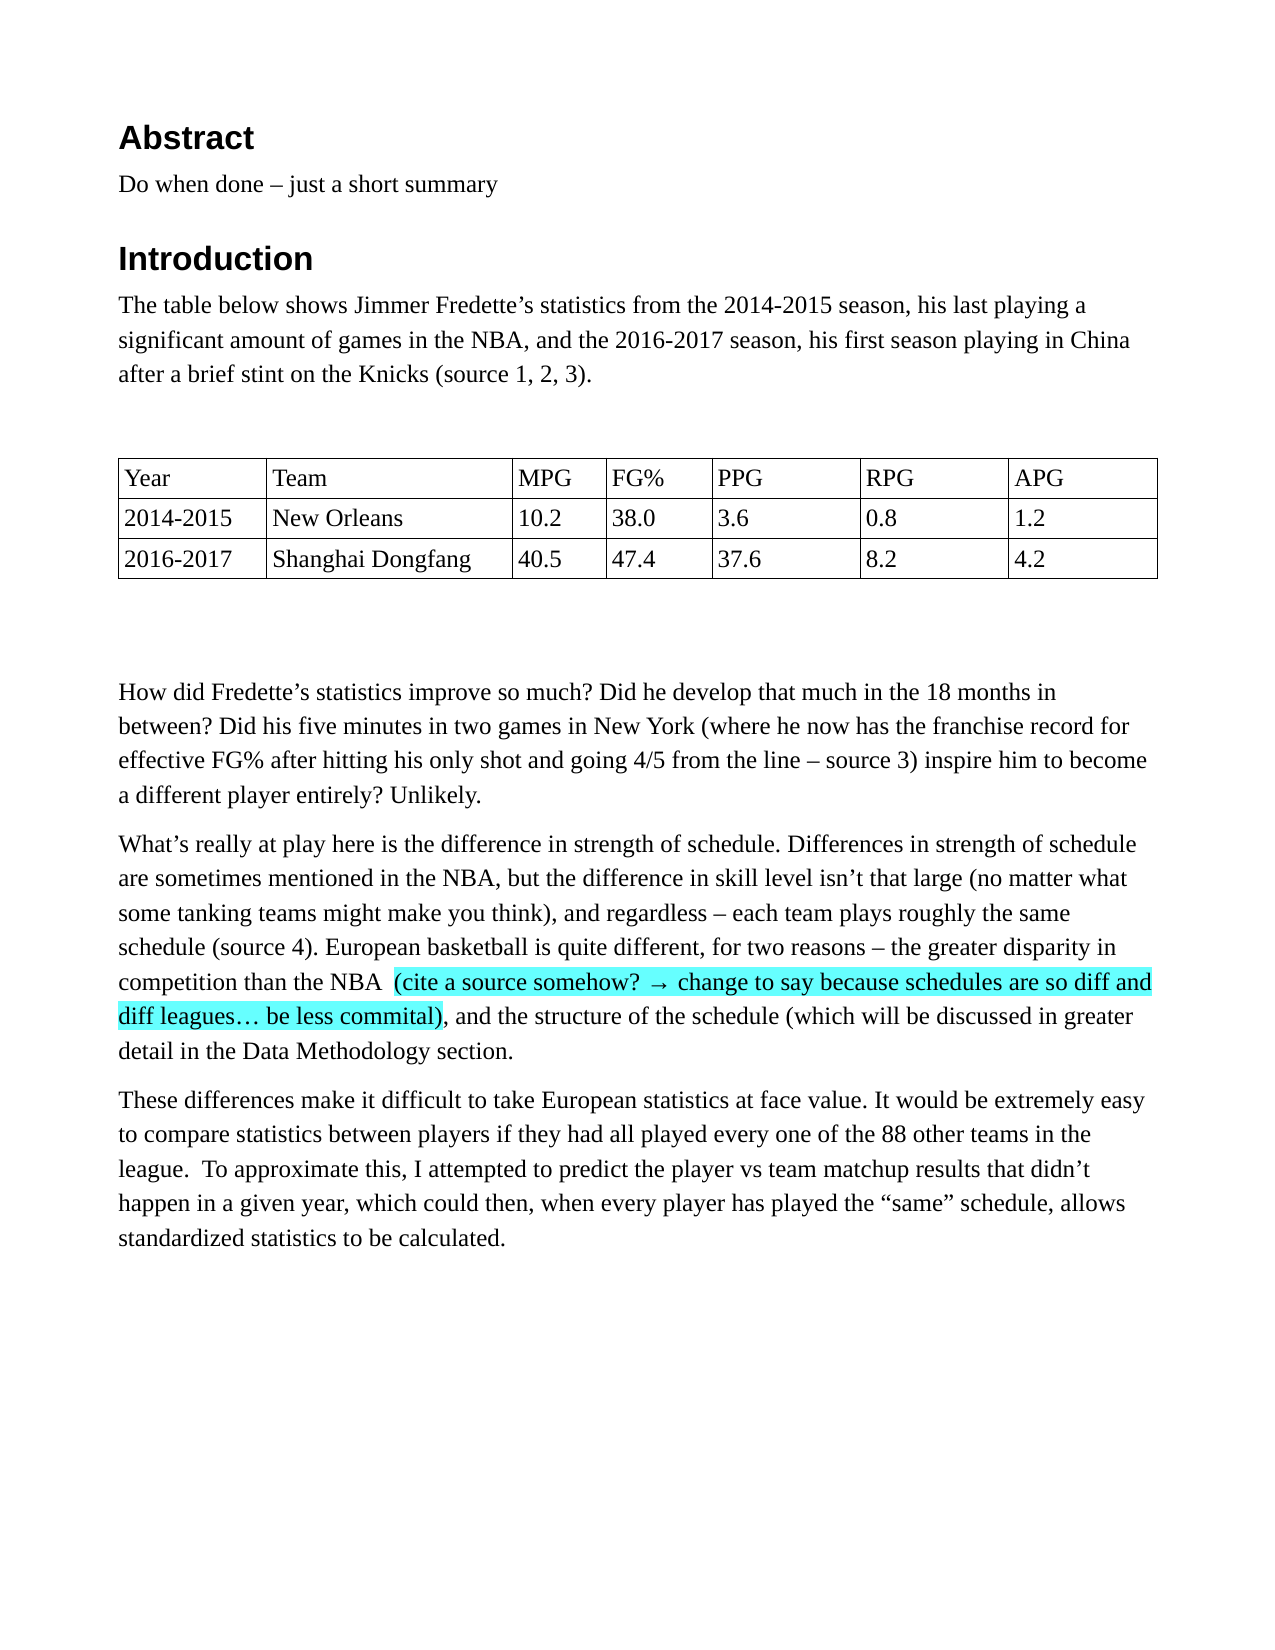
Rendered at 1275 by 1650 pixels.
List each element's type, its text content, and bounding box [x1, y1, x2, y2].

text How did Fredette’s statistics improve so much? Did he develop that much in the 18 months in between? Did his five minutes in two games in New York (where he now has the franchise record for effective FG% after hitting his only shot and going 4/5 from the line – source 3) inspire him to become a different player entirely? Unlikely. [118, 677, 1157, 809]
table_cell 40.5 [513, 539, 606, 578]
table_header MPG [513, 459, 606, 498]
table_cell 10.2 [513, 499, 606, 538]
table_cell 8.2 [861, 539, 1008, 578]
subtitle Abstract [118, 118, 1157, 157]
table_cell 47.4 [607, 539, 712, 578]
text The table below shows Jimmer Fredette’s statistics from the 2014-2015 season, his last playing a significant amount of games in the NBA, and the 2016-2017 season, his first season playing in China after a brief stint on the Knicks (source 1, 2, 3). [118, 290, 1157, 388]
text Do when done – just a short summary [118, 169, 1157, 198]
table_cell 2016-2017 [119, 539, 266, 578]
table_header FG% [607, 459, 712, 498]
table_cell 37.6 [713, 539, 860, 578]
table_cell New Orleans [267, 499, 512, 538]
text What’s really at play here is the difference in strength of schedule. Differences in strength of schedule are sometimes mentioned in the NBA, but the difference in skill level isn’t that large (no matter what some tanking teams might make you think), and regardless – each team plays roughly the same schedule (source 4). European basketball is quite different, for two reasons – the greater disparity in competition than the NBA (cite a source somehow? → change to say because schedules are so diff and diff leagues… be less commital), and the structure of the schedule (which will be discussed in greater detail in the Data Methodology section. [118, 829, 1157, 1065]
table_cell 3.6 [713, 499, 860, 538]
subtitle Introduction [118, 239, 1157, 278]
table_header RPG [861, 459, 1008, 498]
table_header PPG [713, 459, 860, 498]
table_header Year [119, 459, 266, 498]
table_cell 1.2 [1009, 499, 1157, 538]
table_cell 38.0 [607, 499, 712, 538]
table_cell 2014-2015 [119, 499, 266, 538]
table_header APG [1009, 459, 1157, 498]
table_header Team [267, 459, 512, 498]
table_cell 0.8 [861, 499, 1008, 538]
table_cell 4.2 [1009, 539, 1157, 578]
table_cell Shanghai Dongfang [267, 539, 512, 578]
text These differences make it difficult to take European statistics at face value. It would be extremely easy to compare statistics between players if they had all played every one of the 88 other teams in the league. To approximate this, I attempted to predict the player vs team matchup results that didn’t happen in a given year, which could then, when every player has played the “same” schedule, allows standardized statistics to be calculated. [118, 1085, 1157, 1252]
